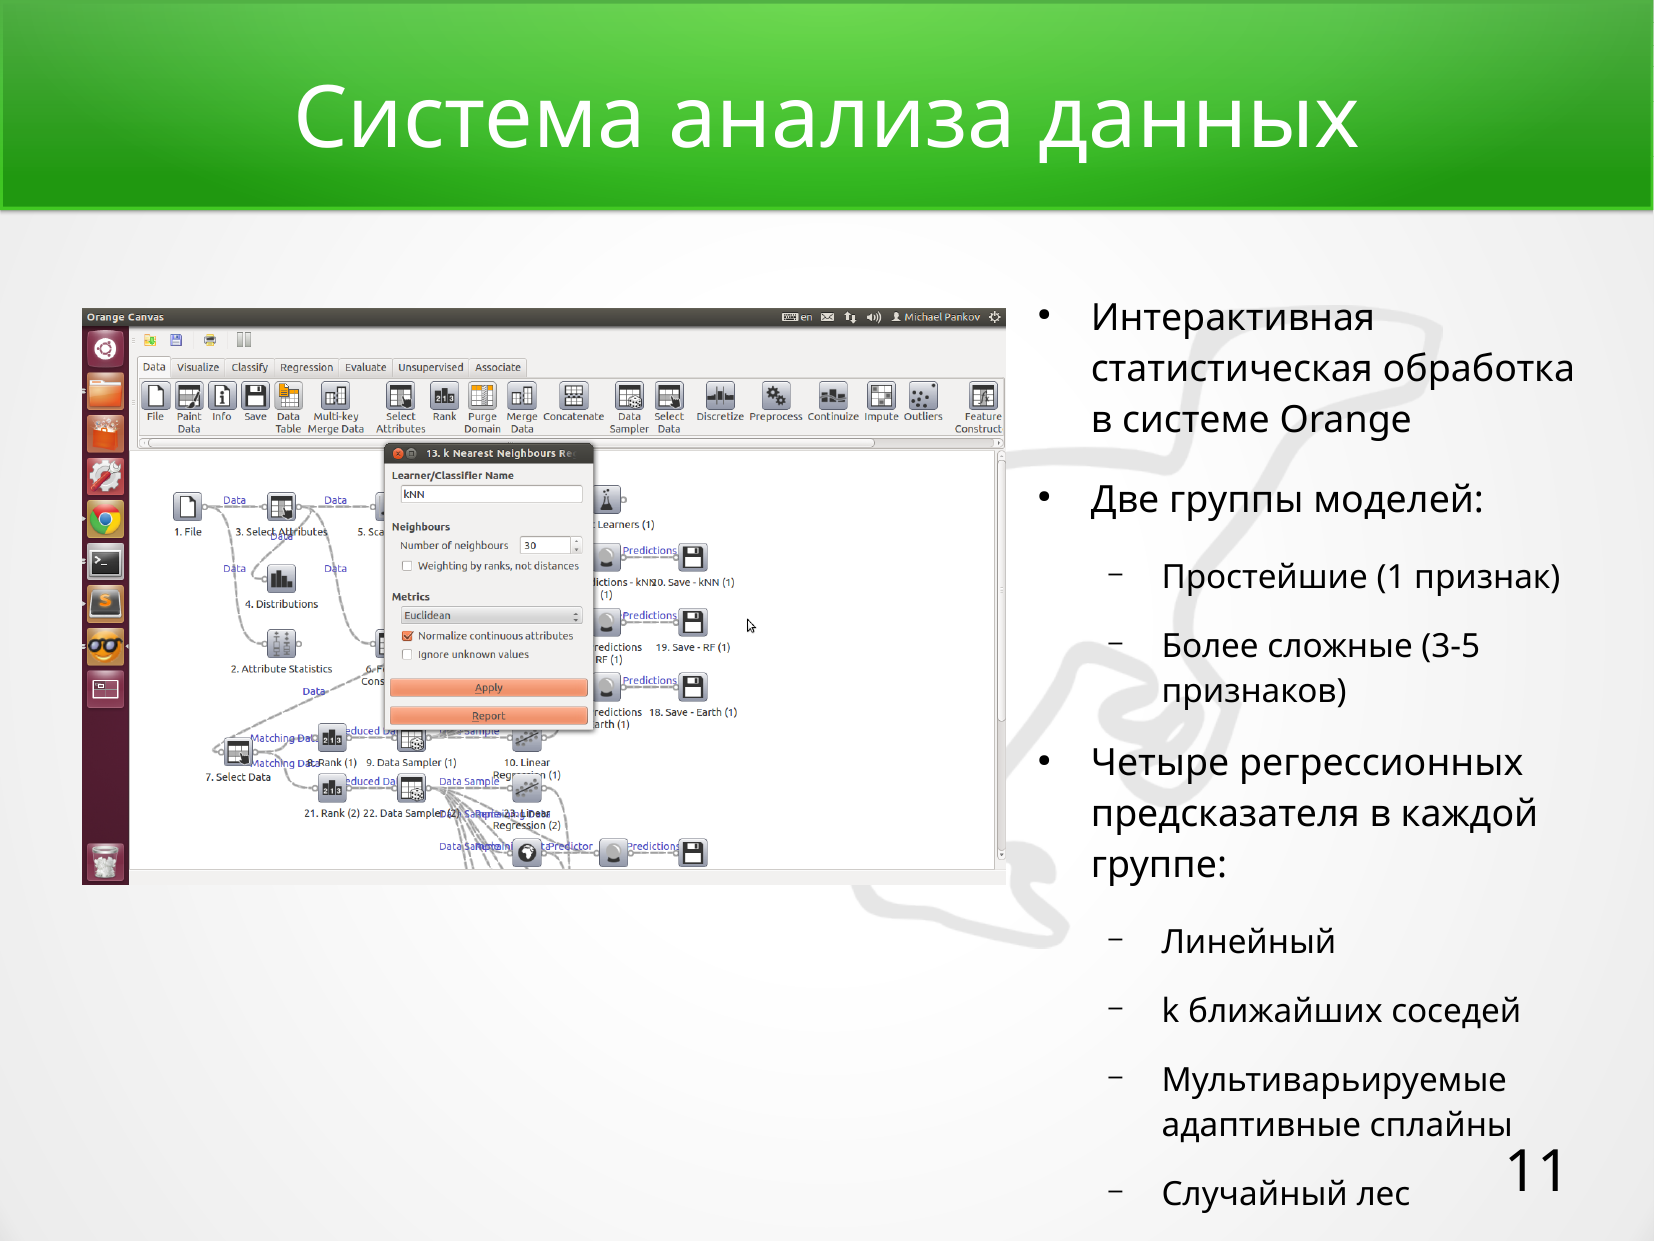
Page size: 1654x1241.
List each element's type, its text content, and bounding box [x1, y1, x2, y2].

list Интерактивная статистическая обработка в системе Orange Две группы моделей: Простейшие (1 признак) Более сложные (3-5 признаков) Четыре регрессионных предсказателя в каждой группе: Линейный k ближайших соседей Мультиварьируемые адаптивные сплайны Случайный лес [1020, 290, 1591, 1201]
picture [82, 305, 1020, 949]
title Система анализа данных [82, 49, 1571, 179]
